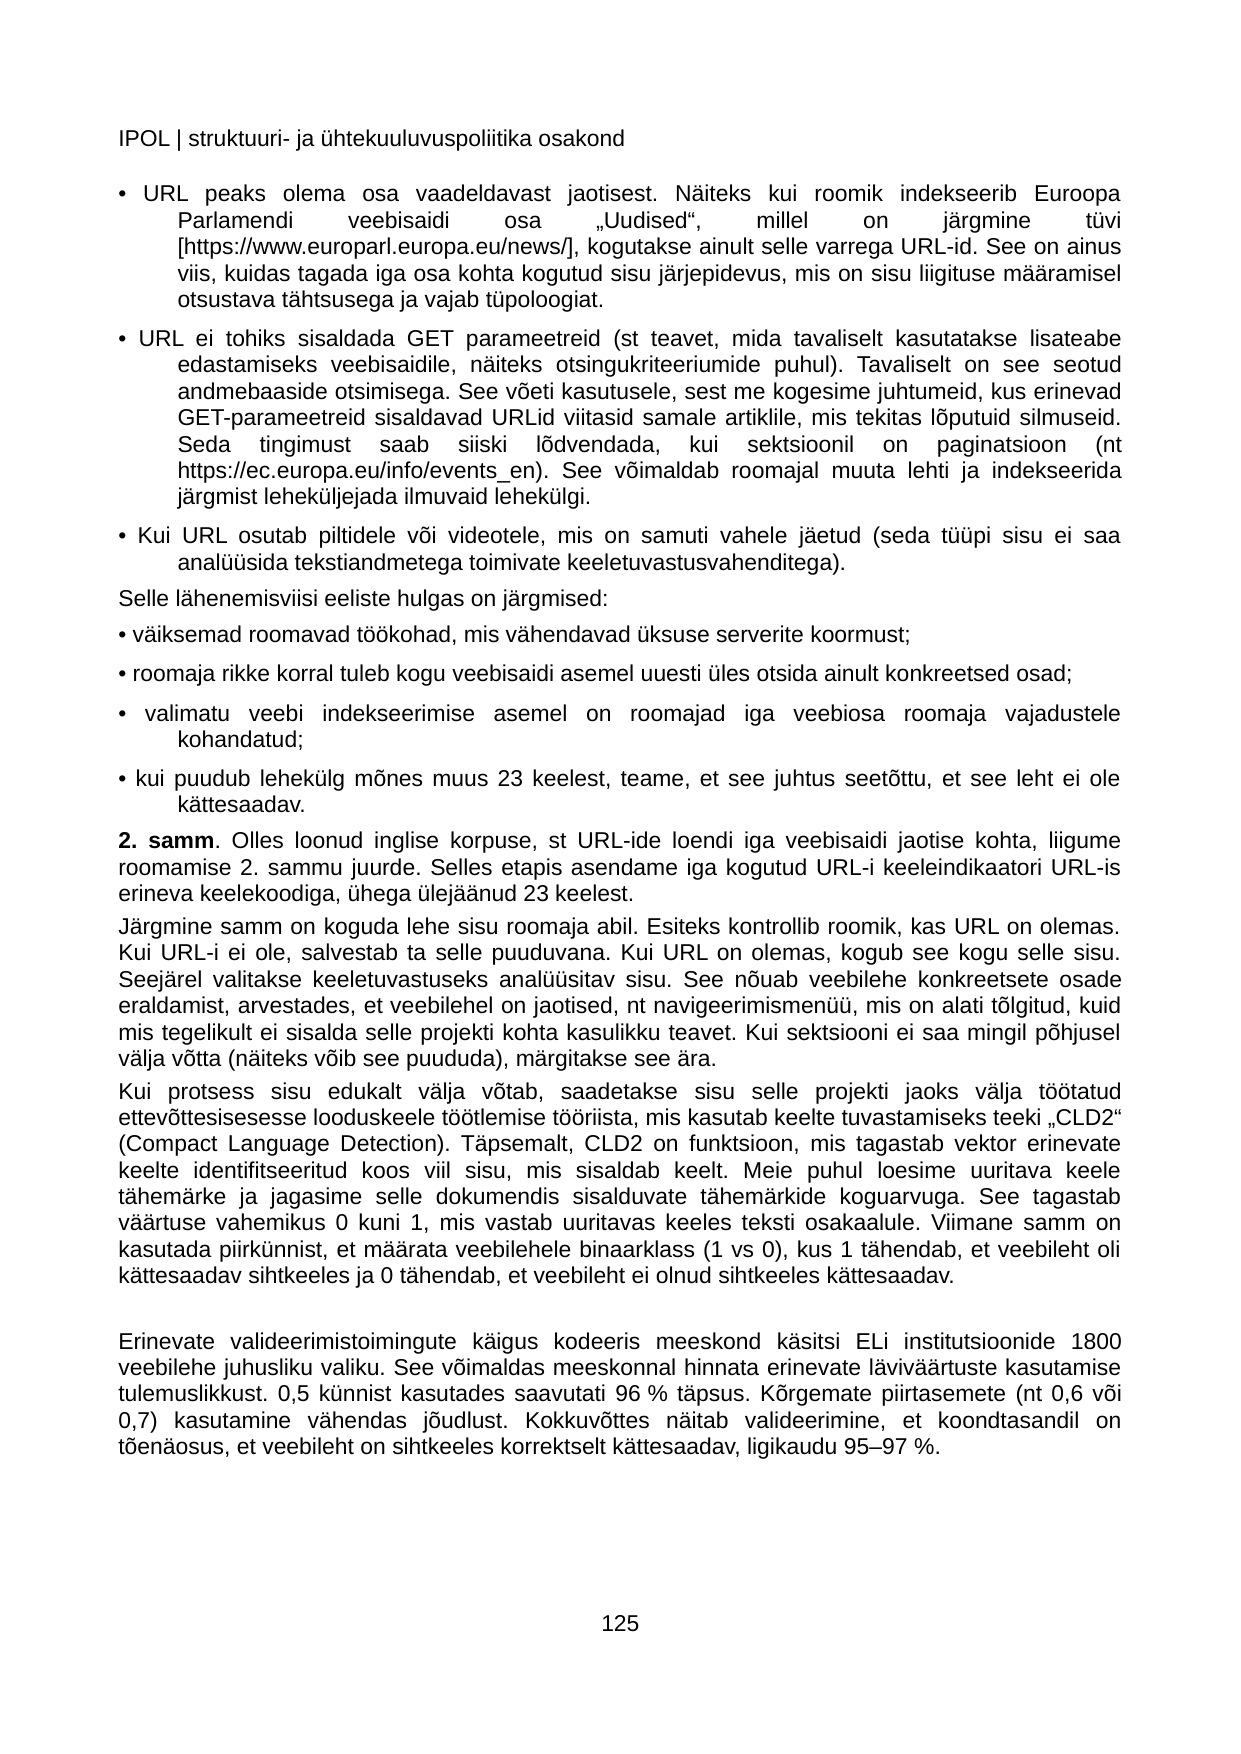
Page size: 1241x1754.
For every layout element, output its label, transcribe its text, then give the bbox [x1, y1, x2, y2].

text Erinevate valideerimistoimingute käigus kodeeris meeskond käsitsi ELi institutsioonide 1800 veebilehe juhusliku valiku. See võimaldas meeskonnal hinnata erinevate läviväärtuste kasutamise tulemuslikkust. 0,5 künnist kasutades saavutati 96 % täpsus. Kõrgemate piirtasemete (nt 0,6 või 0,7) kasutamine vähendas jõudlust. Kokkuvõttes näitab valideerimine, et koondtasandil on tõenäosus, et veebileht on sihtkeeles korrektselt kättesaadav, ligikaudu 95–97 %. [118, 1328, 1122, 1459]
text • Kui URL osutab piltidele või videotele, mis on samuti vahele jäetud (seda tüüpi sisu ei saa analüüsida tekstiandmetega toimivate keeletuvastusvahenditega). [118, 522, 1122, 575]
text Kui protsess sisu edukalt välja võtab, saadetakse sisu selle projekti jaoks välja töötatud ettevõttesisesesse looduskeele töötlemise tööriista, mis kasutab keelte tuvastamiseks teeki „CLD2“ (Compact Language Detection). Täpsemalt, CLD2 on funktsioon, mis tagastab vektor erinevate keelte identifitseeritud koos viil sisu, mis sisaldab keelt. Meie puhul loesime uuritava keele tähemärke ja jagasime selle dokumendis sisalduvate tähemärkide koguarvuga. See tagastab väärtuse vahemikus 0 kuni 1, mis vastab uuritavas keeles teksti osakaalule. Viimane samm on kasutada piirkünnist, et määrata veebilehele binaarklass (1 vs 0), kus 1 tähendab, et veebileht oli kättesaadav sihtkeeles ja 0 tähendab, et veebileht ei olnud sihtkeeles kättesaadav. [118, 1078, 1122, 1288]
text • väiksemad roomavad töökohad, mis vähendavad üksuse serverite koormust; [118, 621, 1122, 647]
text Selle lähenemisviisi eeliste hulgas on järgmised: [118, 585, 1122, 611]
text • roomaja rikke korral tuleb kogu veebisaidi asemel uuesti üles otsida ainult konkreetsed osad; [118, 660, 1122, 687]
text • kui puudub lehekülg mõnes muus 23 keelest, teame, et see juhtus seetõttu, et see leht ei ole kättesaadav. [118, 765, 1122, 818]
text • URL peaks olema osa vaadeldavast jaotisest. Näiteks kui roomik indekseerib Euroopa Parlamendi veebisaidi osa „Uudised“, millel on järgmine tüvi [https://www.europarl.europa.eu/news/], kogutakse ainult selle varrega URL-id. See on ainus viis, kuidas tagada iga osa kohta kogutud sisu järjepidevus, mis on sisu liigituse määramisel otsustava tähtsusega ja vajab tüpoloogiat. [118, 180, 1122, 312]
text 2. samm. Olles loonud inglise korpuse, st URL-ide loendi iga veebisaidi jaotise kohta, liigume roomamise 2. sammu juurde. Selles etapis asendame iga kogutud URL-i keeleindikaatori URL-is erineva keelekoodiga, ühega ülejäänud 23 keelest. [118, 827, 1122, 907]
text Järgmine samm on koguda lehe sisu roomaja abil. Esiteks kontrollib roomik, kas URL on olemas. Kui URL-i ei ole, salvestab ta selle puuduvana. Kui URL on olemas, kogub see kogu selle sisu. Seejärel valitakse keeletuvastuseks analüüsitav sisu. See nõuab veebilehe konkreetsete osade eraldamist, arvestades, et veebilehel on jaotised, nt navigeerimismenüü, mis on alati tõlgitud, kuid mis tegelikult ei sisalda selle projekti kohta kasulikku teavet. Kui sektsiooni ei saa mingil põhjusel välja võtta (näiteks võib see puududa), märgitakse see ära. [118, 913, 1122, 1071]
text • valimatu veebi indekseerimise asemel on roomajad iga veebiosa roomaja vajadustele kohandatud; [118, 699, 1122, 752]
text • URL ei tohiks sisaldada GET parameetreid (st teavet, mida tavaliselt kasutatakse lisateabe edastamiseks veebisaidile, näiteks otsingukriteeriumide puhul). Tavaliselt on see seotud andmebaaside otsimisega. See võeti kasutusele, sest me kogesime juhtumeid, kus erinevad GET-parameetreid sisaldavad URLid viitasid samale artiklile, mis tekitas lõputuid silmuseid. Seda tingimust saab siiski lõdvendada, kui sektsioonil on paginatsioon (nt https://ec.europa.eu/info/events_en). See võimaldab roomajal muuta lehti ja indekseerida järgmist leheküljejada ilmuvaid lehekülgi. [118, 325, 1122, 509]
